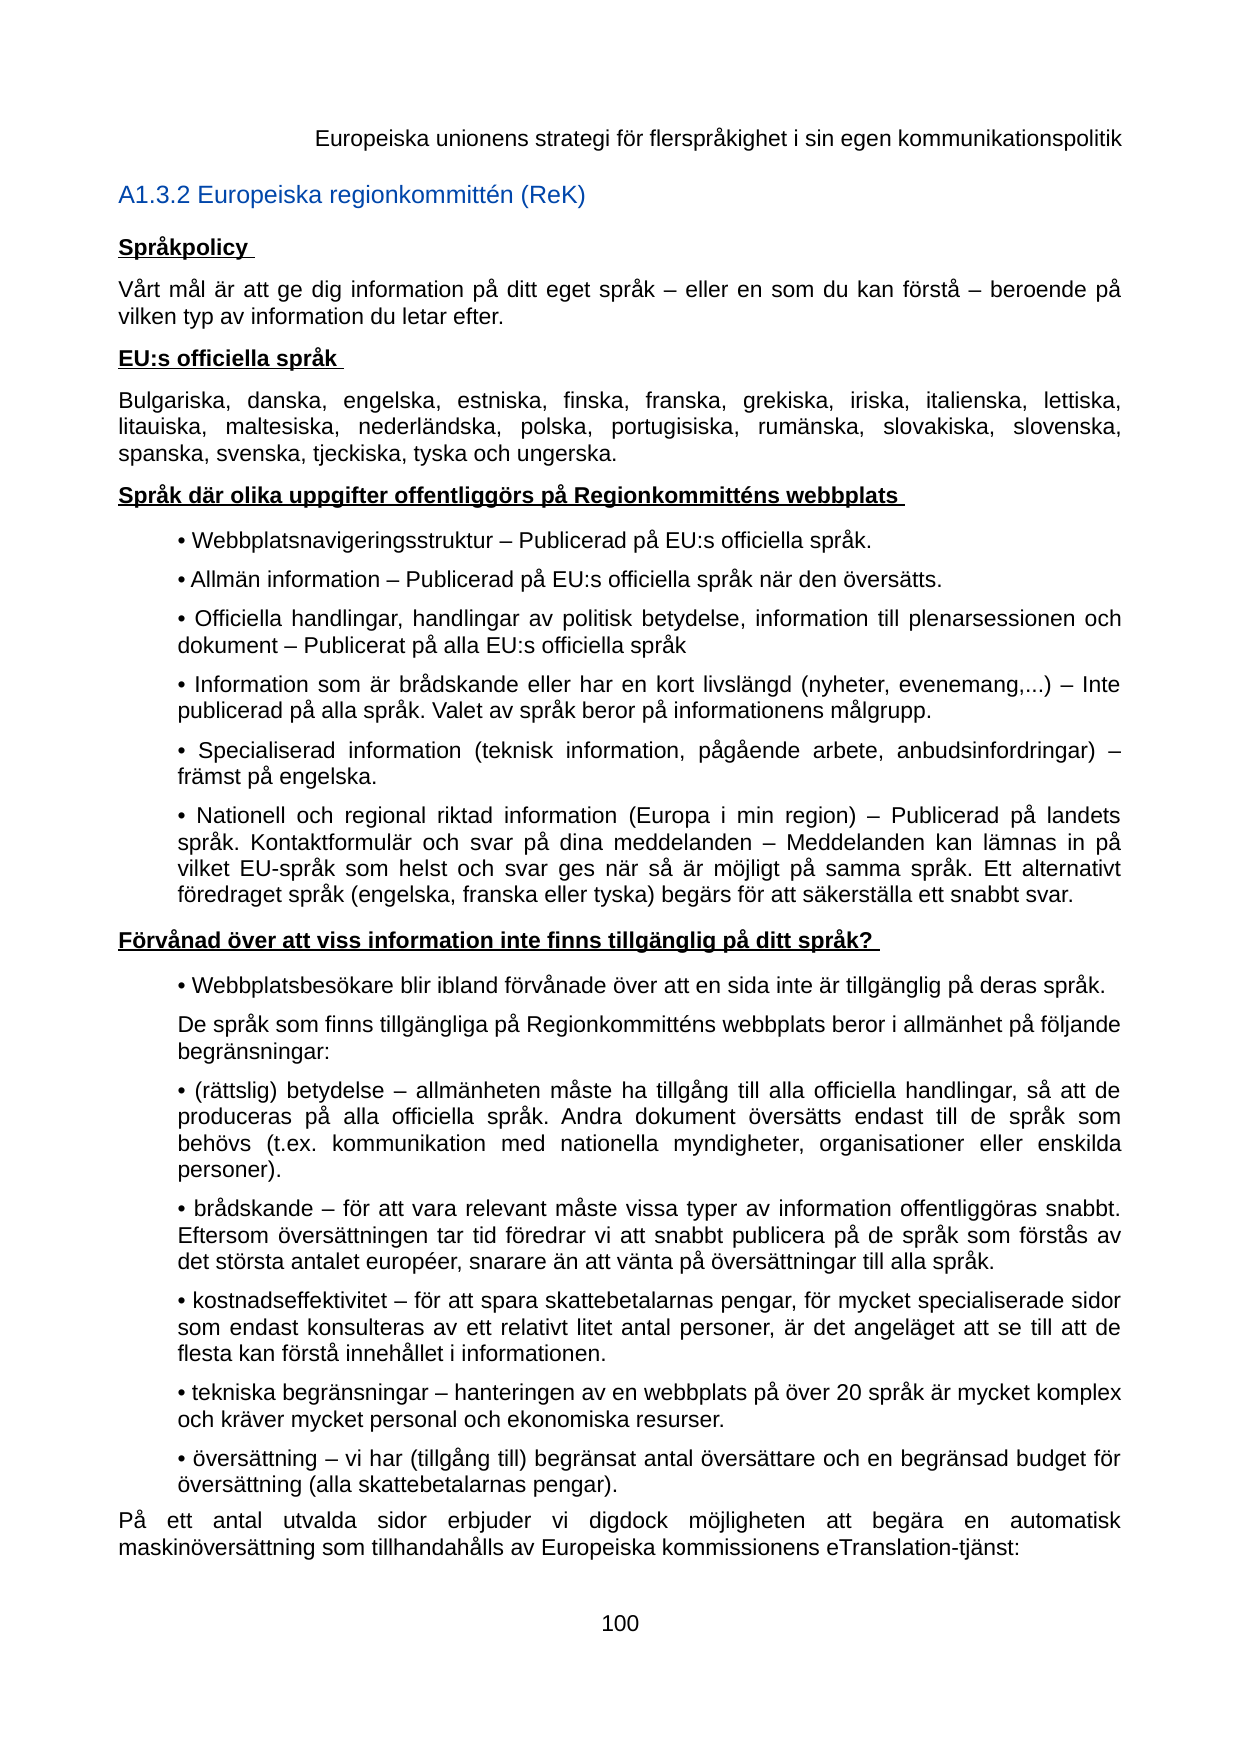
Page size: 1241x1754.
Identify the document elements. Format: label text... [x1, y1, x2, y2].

subtitle Förvånad över att viss information inte finns tillgänglig på ditt språk? [118, 927, 1122, 953]
text • tekniska begränsningar – hanteringen av en webbplats på över 20 språk är mycket komplex och kräver mycket personal och ekonomiska resurser. [177, 1379, 1122, 1432]
subtitle A1.3.2 Europeiska regionkommittén (ReK) [118, 180, 1122, 209]
subtitle EU:s officiella språk [118, 345, 1122, 371]
subtitle Språkpolicy [118, 234, 1122, 261]
text De språk som finns tillgängliga på Regionkommitténs webbplats beror i allmänhet på följande begränsningar: [177, 1011, 1122, 1064]
text Bulgariska, danska, engelska, estniska, finska, franska, grekiska, iriska, italienska, lettiska, litauiska, maltesiska, nederländska, polska, portugisiska, rumänska, slovakiska, slovenska, spanska, svenska, tjeckiska, tyska och ungerska. [118, 387, 1122, 466]
text • Officiella handlingar, handlingar av politisk betydelse, information till plenarsessionen och dokument – Publicerat på alla EU:s officiella språk [177, 605, 1122, 658]
subtitle Språk där olika uppgifter offentliggörs på Regionkommitténs webbplats [118, 482, 1122, 508]
text • kostnadseffektivitet – för att spara skattebetalarnas pengar, för mycket specialiserade sidor som endast konsulteras av ett relativt litet antal personer, är det angeläget att se till att de flesta kan förstå innehållet i informationen. [177, 1287, 1122, 1366]
text • Specialiserad information (teknisk information, pågående arbete, anbudsinfordringar) – främst på engelska. [177, 737, 1122, 789]
text • Allmän information – Publicerad på EU:s officiella språk när den översätts. [177, 566, 1122, 592]
text Vårt mål är att ge dig information på ditt eget språk – eller en som du kan förstå – beroende på vilken typ av information du letar efter. [118, 276, 1122, 329]
text • (rättslig) betydelse – allmänheten måste ha tillgång till alla officiella handlingar, så att de produceras på alla officiella språk. Andra dokument översätts endast till de språk som behövs (t.ex. kommunikation med nationella myndigheter, organisationer eller enskilda personer). [177, 1077, 1122, 1182]
text • översättning – vi har (tillgång till) begränsat antal översättare och en begränsad budget för översättning (alla skattebetalarnas pengar). [177, 1445, 1122, 1497]
text • brådskande – för att vara relevant måste vissa typer av information offentliggöras snabbt. Eftersom översättningen tar tid föredrar vi att snabbt publicera på de språk som förstås av det största antalet européer, snarare än att vänta på översättningar till alla språk. [177, 1195, 1122, 1274]
text • Nationell och regional riktad information (Europa i min region) – Publicerad på landets språk. Kontaktformulär och svar på dina meddelanden – Meddelanden kan lämnas in på vilket EU-språk som helst och svar ges när så är möjligt på samma språk. Ett alternativt föredraget språk (engelska, franska eller tyska) begärs för att säkerställa ett snabbt svar. [177, 802, 1122, 908]
text På ett antal utvalda sidor erbjuder vi digdock möjligheten att begära en automatisk maskinöversättning som tillhandahålls av Europeiska kommissionens eTranslation-tjänst: [118, 1507, 1122, 1560]
text • Webbplatsnavigeringsstruktur – Publicerad på EU:s officiella språk. [177, 527, 1122, 553]
text • Information som är brådskande eller har en kort livslängd (nyheter, evenemang,...) – Inte publicerad på alla språk. Valet av språk beror på informationens målgrupp. [177, 671, 1122, 724]
text • Webbplatsbesökare blir ibland förvånade över att en sida inte är tillgänglig på deras språk. [177, 972, 1122, 998]
